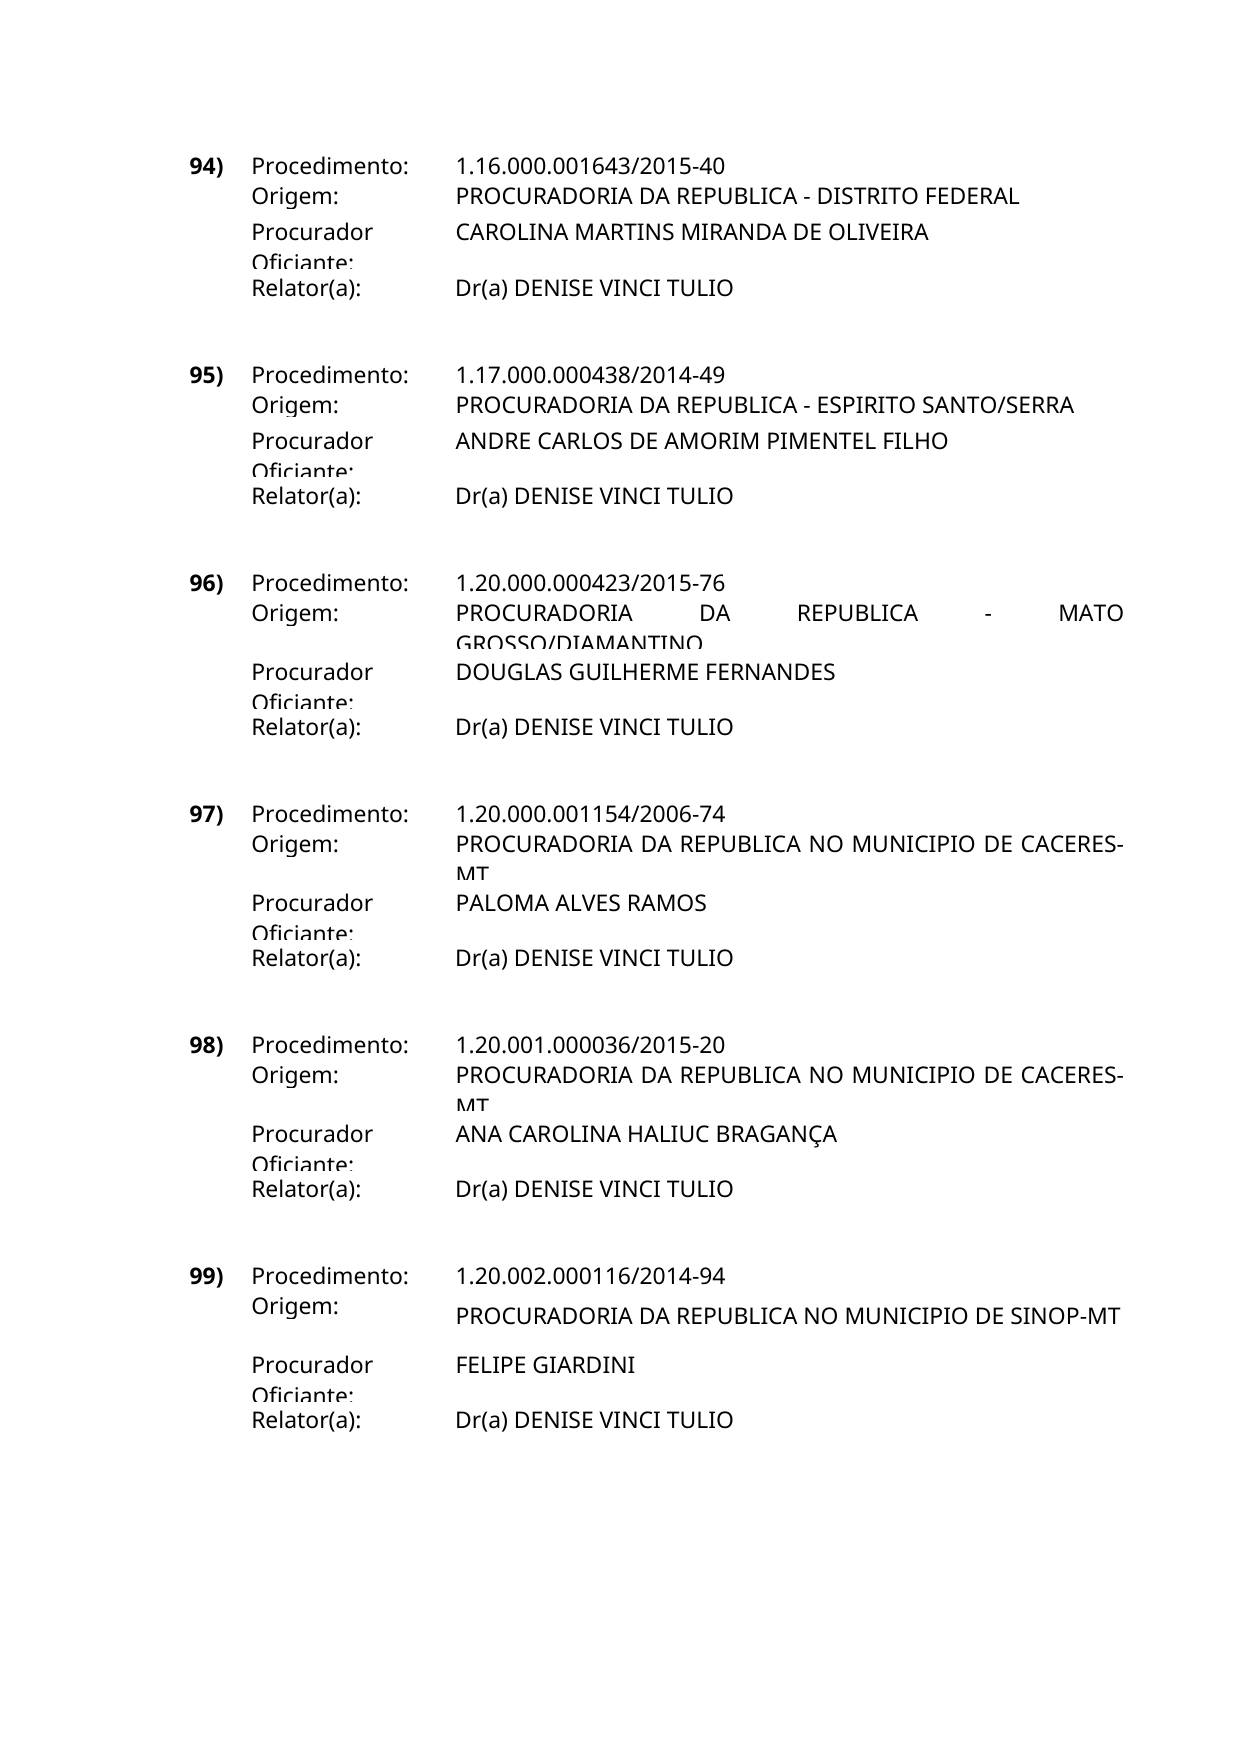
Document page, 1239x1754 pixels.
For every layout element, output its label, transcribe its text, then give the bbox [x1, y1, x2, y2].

table_cell [251, 417, 455, 424]
table_cell [251, 972, 455, 1029]
table_cell [1125, 656, 1239, 707]
table_cell Origem: [251, 1290, 455, 1319]
table_cell [1125, 302, 1239, 358]
table_cell [455, 1341, 1124, 1349]
table_cell [189, 741, 251, 798]
table_cell [189, 1118, 251, 1169]
table_cell [189, 857, 251, 879]
table_cell [0, 857, 189, 879]
table_cell [0, 1203, 189, 1260]
table_cell ANDRE CARLOS DE AMORIM PIMENTEL FILHO [455, 425, 1124, 476]
table_cell [1125, 417, 1239, 424]
table_cell [189, 656, 251, 707]
table_cell CAROLINA MARTINS MIRANDA DE OLIVEIRA [455, 216, 1124, 267]
table_cell 95) [189, 359, 251, 387]
table_cell [1125, 1341, 1239, 1349]
table_cell [1125, 857, 1239, 879]
table_cell [189, 879, 251, 887]
table_cell [0, 972, 189, 1029]
table_cell [1125, 1059, 1239, 1088]
table_cell [189, 1349, 251, 1400]
table_cell Procurador Oficiante: [251, 216, 455, 268]
table_cell [189, 942, 251, 972]
table_cell [251, 1110, 455, 1118]
table_cell [189, 626, 251, 648]
table_cell 1.17.000.000438/2014-49 [455, 359, 1124, 387]
table_cell PROCURADORIA DA REPUBLICA - MATO GROSSO/DIAMANTINO [455, 597, 1124, 648]
table_cell [1125, 1349, 1239, 1400]
table_cell [0, 480, 189, 510]
table_cell 96) [189, 567, 251, 596]
table_cell [0, 1290, 189, 1319]
table_cell 94) [189, 150, 251, 178]
table_cell [251, 741, 455, 798]
table_cell [0, 741, 189, 798]
table_cell Procedimento: [251, 567, 455, 596]
table_cell [0, 879, 189, 887]
table_cell [1125, 359, 1239, 387]
table_cell [0, 216, 189, 267]
table_cell [251, 1319, 455, 1341]
table_cell [1125, 272, 1239, 302]
table_cell Procedimento: [251, 798, 455, 827]
table_header [251, 0, 455, 150]
table_cell [1125, 1110, 1239, 1118]
table_cell [189, 1203, 251, 1260]
table_cell PALOMA ALVES RAMOS [455, 887, 1124, 938]
table_cell [0, 1404, 189, 1434]
table_cell [455, 648, 1124, 656]
table_cell Procurador Oficiante: [251, 425, 455, 477]
table_cell [1125, 1029, 1239, 1058]
table_cell [189, 648, 251, 656]
table_cell [1125, 1173, 1239, 1203]
table_cell [0, 417, 189, 424]
table_cell [189, 711, 251, 741]
table_cell [1125, 741, 1239, 798]
table_cell [1125, 216, 1239, 267]
table_header Dr(a) DENISE VINCI TULIO [455, 272, 1122, 300]
table_header [1125, 0, 1239, 150]
table_cell Procurador Oficiante: [251, 887, 455, 939]
table_cell [251, 1203, 455, 1260]
table_cell [455, 417, 1124, 424]
table_cell [455, 972, 1124, 1029]
table_cell [189, 1290, 251, 1319]
table_cell [189, 1110, 251, 1118]
table_cell [0, 798, 189, 827]
table_cell [0, 302, 189, 358]
table_cell [1125, 1290, 1239, 1319]
table_cell [0, 942, 189, 972]
table_header Dr(a) DENISE VINCI TULIO [455, 1173, 1122, 1202]
table_cell [0, 1319, 189, 1341]
table_cell [0, 510, 189, 567]
table_cell [1125, 1260, 1239, 1289]
table_cell [189, 1088, 251, 1110]
table_cell [0, 1260, 189, 1289]
table_cell [0, 626, 189, 648]
table_cell [1125, 887, 1239, 938]
table_cell [0, 1029, 189, 1058]
table_cell [189, 209, 251, 216]
table_cell [189, 1173, 251, 1203]
table_cell [1125, 711, 1239, 741]
table_cell [0, 1059, 189, 1088]
table_cell [455, 879, 1124, 887]
table_cell [1125, 150, 1239, 178]
table_cell [0, 648, 189, 656]
table_cell 1.20.000.000423/2015-76 [455, 567, 1124, 596]
table_cell [0, 1349, 189, 1400]
table_cell PROCURADORIA DA REPUBLICA NO MUNICIPIO DE SINOP-MT [455, 1290, 1124, 1341]
table_cell [0, 150, 189, 178]
table_cell Origem: [251, 180, 455, 208]
table_cell [0, 389, 189, 417]
table_cell [251, 711, 1124, 741]
table_cell [1125, 425, 1239, 476]
table_cell [0, 828, 189, 857]
table_cell [455, 741, 1124, 798]
table_header Relator(a): [251, 480, 455, 509]
table_cell [0, 209, 189, 216]
table_cell Procedimento: [251, 1260, 455, 1289]
table_cell [189, 480, 251, 510]
table_cell [0, 180, 189, 208]
table_cell [189, 597, 251, 626]
table_cell [0, 1173, 189, 1203]
table_cell Origem: [251, 828, 455, 857]
table_cell [455, 1110, 1124, 1118]
table_header [455, 0, 1124, 150]
table_cell [189, 216, 251, 267]
table_header Relator(a): [251, 1173, 455, 1202]
table_cell Origem: [251, 389, 455, 417]
table_cell [1125, 942, 1239, 972]
table_cell 98) [189, 1029, 251, 1058]
table_cell DOUGLAS GUILHERME FERNANDES [455, 656, 1124, 707]
table_cell [1125, 510, 1239, 567]
table_cell FELIPE GIARDINI [455, 1349, 1124, 1400]
table_cell [1125, 1319, 1239, 1341]
table_cell [189, 972, 251, 1029]
table_cell [0, 1341, 189, 1349]
table_cell [0, 1118, 189, 1169]
table_cell [189, 887, 251, 938]
table_cell [1125, 597, 1239, 626]
table_cell PROCURADORIA DA REPUBLICA - ESPIRITO SANTO/SERRA [455, 389, 1124, 417]
table_header [189, 0, 251, 150]
table_cell 99) [189, 1260, 251, 1289]
table_cell [1125, 626, 1239, 648]
table_cell [189, 272, 251, 302]
table_cell [455, 209, 1124, 216]
table_cell [1125, 1118, 1239, 1169]
table_header Dr(a) DENISE VINCI TULIO [455, 942, 1122, 971]
table_cell [455, 1203, 1124, 1260]
table_cell [251, 879, 455, 887]
table_cell [251, 1088, 455, 1110]
table_cell [189, 180, 251, 208]
table_cell 1.20.002.000116/2014-94 [455, 1260, 1124, 1289]
table_cell [0, 425, 189, 476]
table_cell [1125, 828, 1239, 857]
table_cell [1125, 972, 1239, 1029]
table_header Relator(a): [251, 272, 455, 300]
table_cell [1125, 389, 1239, 417]
table_cell [1125, 879, 1239, 887]
table_cell [0, 597, 189, 626]
table_cell [1125, 1203, 1239, 1260]
table_cell [189, 1404, 251, 1434]
table_cell Procedimento: [251, 150, 455, 178]
table_cell [0, 1088, 189, 1110]
table_cell [189, 1319, 251, 1341]
table_cell [1125, 480, 1239, 510]
table_cell 1.20.000.001154/2006-74 [455, 798, 1124, 827]
table_cell PROCURADORIA DA REPUBLICA NO MUNICIPIO DE CACERES-MT [455, 1059, 1124, 1110]
table_cell [1125, 209, 1239, 216]
table_cell [251, 272, 1124, 302]
table_cell [251, 302, 455, 358]
table_cell [251, 209, 455, 216]
table_cell [0, 272, 189, 302]
table_cell ANA CAROLINA HALIUC BRAGANÇA [455, 1118, 1124, 1169]
table_cell [251, 510, 455, 567]
table_cell [189, 302, 251, 358]
table_cell [189, 828, 251, 857]
table_cell [189, 425, 251, 476]
table_header Relator(a): [251, 1404, 455, 1433]
table_cell [0, 887, 189, 938]
table_header Dr(a) DENISE VINCI TULIO [455, 711, 1122, 740]
table_cell [251, 1341, 455, 1349]
table_cell Origem: [251, 597, 455, 626]
table_header [0, 0, 189, 150]
table_cell [0, 567, 189, 596]
table_cell Procedimento: [251, 359, 455, 387]
table_cell [189, 417, 251, 424]
table_cell [1125, 1404, 1239, 1434]
table_cell [1125, 648, 1239, 656]
table_cell PROCURADORIA DA REPUBLICA - DISTRITO FEDERAL [455, 180, 1124, 208]
table_header Dr(a) DENISE VINCI TULIO [455, 1404, 1122, 1433]
table_cell [1125, 1088, 1239, 1110]
table_cell [1125, 798, 1239, 827]
table_header Relator(a): [251, 711, 455, 740]
table_cell [1125, 180, 1239, 208]
table_cell Origem: [251, 1059, 455, 1088]
table_cell [455, 510, 1124, 567]
table_cell Procurador Oficiante: [251, 656, 455, 708]
table_cell [0, 1110, 189, 1118]
table_cell 1.20.001.000036/2015-20 [455, 1029, 1124, 1058]
table_cell [189, 389, 251, 417]
table_cell [455, 302, 1124, 358]
table_cell [0, 711, 189, 741]
table_cell 97) [189, 798, 251, 827]
table_cell PROCURADORIA DA REPUBLICA NO MUNICIPIO DE CACERES-MT [455, 828, 1124, 879]
table_header Dr(a) DENISE VINCI TULIO [455, 480, 1122, 509]
table_cell [251, 480, 1124, 510]
table_cell [1125, 567, 1239, 596]
table_cell [0, 656, 189, 707]
table_cell [251, 857, 455, 879]
table_cell Procurador Oficiante: [251, 1118, 455, 1170]
table_cell [251, 626, 455, 648]
table_cell [189, 510, 251, 567]
table_cell [189, 1341, 251, 1349]
table_cell Procedimento: [251, 1029, 455, 1058]
table_header Relator(a): [251, 942, 455, 971]
table_cell [251, 648, 455, 656]
table_cell [189, 1059, 251, 1088]
table_cell 1.16.000.001643/2015-40 [455, 150, 1124, 178]
table_cell Procurador Oficiante: [251, 1349, 455, 1401]
table_cell [0, 359, 189, 387]
